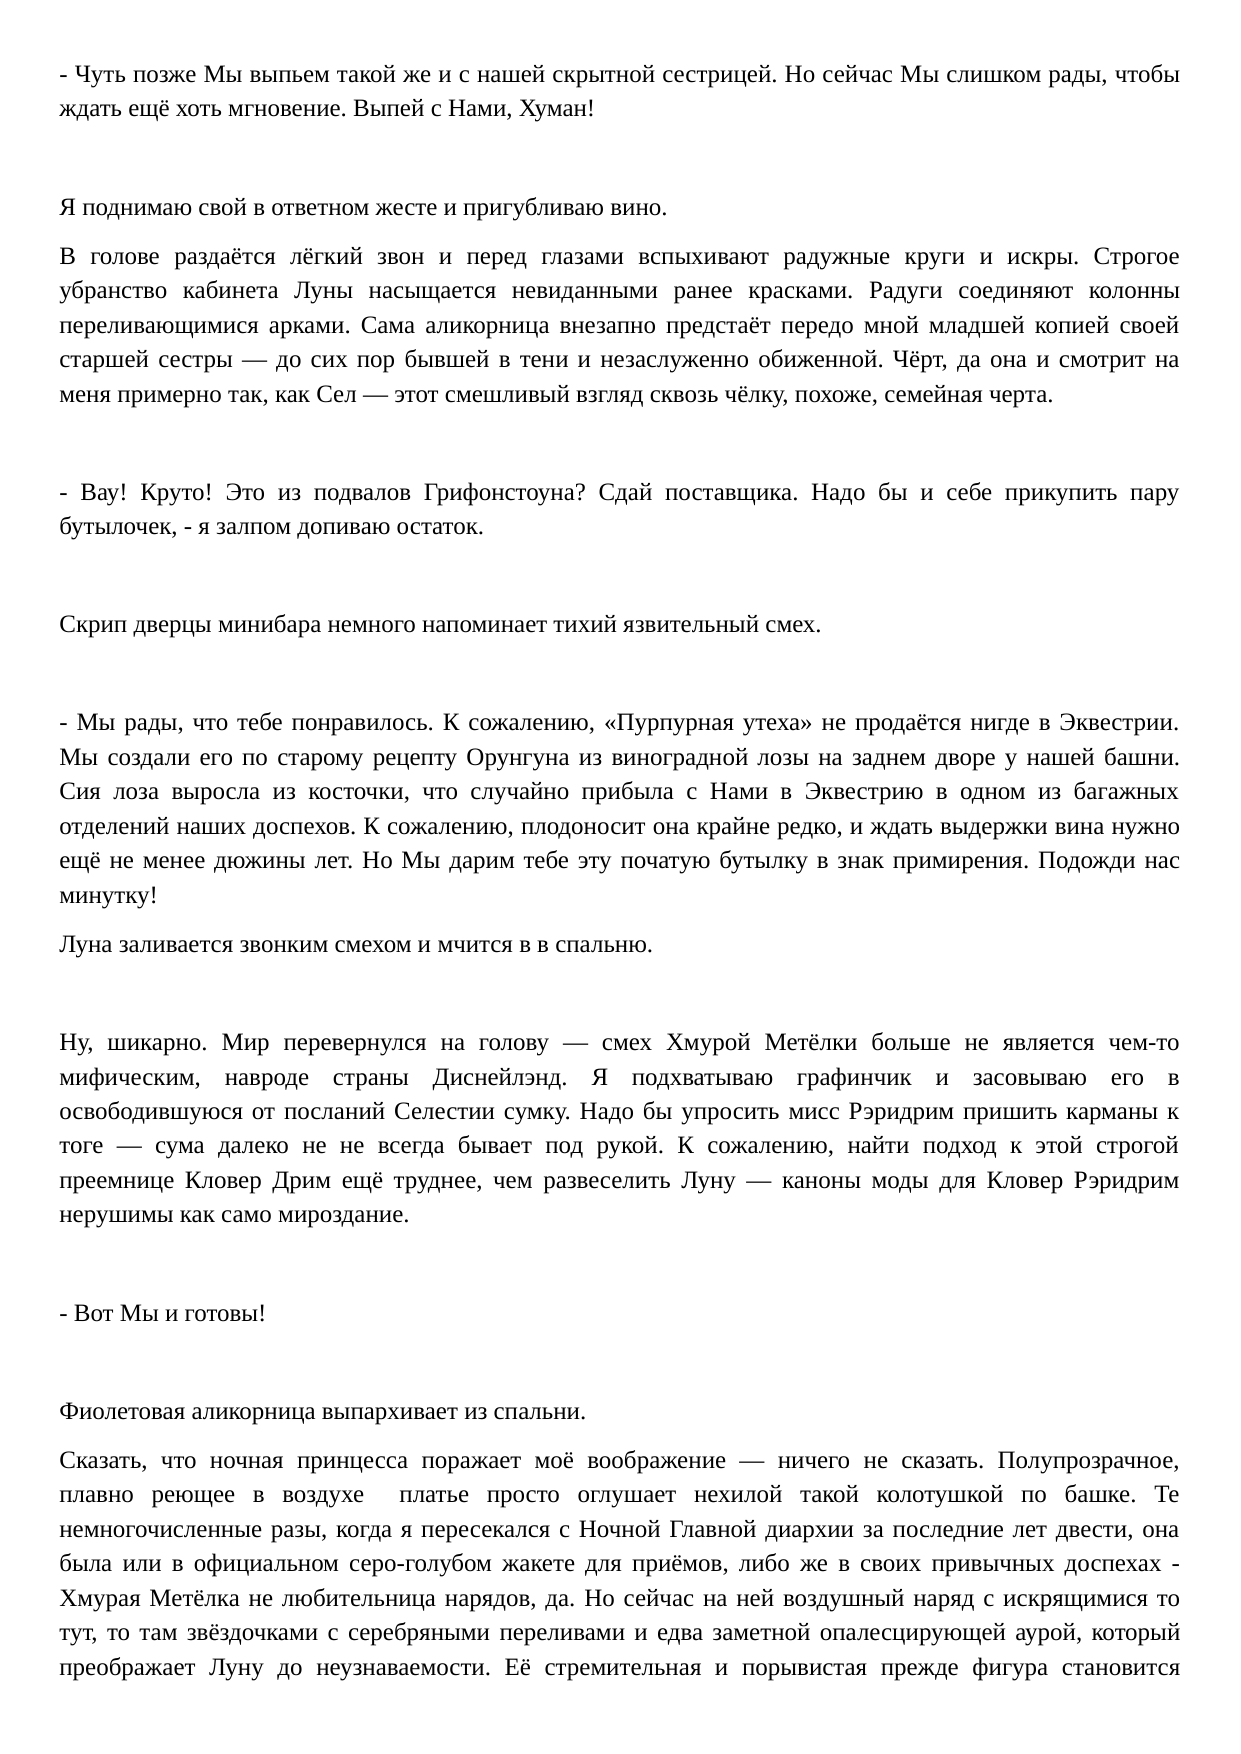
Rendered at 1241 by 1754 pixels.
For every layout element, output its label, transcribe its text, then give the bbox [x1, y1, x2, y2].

text - Мы рады, что тебе понравилось. К сожалению, «Пурпурная утеха» не продаётся нигде в Эквестрии. Мы создали его по старому рецепту Орунгуна из виноградной лозы на заднем дворе у нашей башни. Сия лоза выросла из косточки, что случайно прибыла с Нами в Эквестрию в одном из багажных отделений наших доспехов. К сожалению, плодоносит она крайне редко, и ждать выдержки вина нужно ещё не менее дюжины лет. Но Мы дарим тебе эту початую бутылку в знак примирения. Подожди нас минутку! [59, 707, 1181, 909]
text Сказать, что ночная принцесса поражает моё воображение — ничего не сказать. Полупрозрачное, плавно реющее в воздухе платье просто оглушает нехилой такой колотушкой по башке. Те немногочисленные разы, когда я пересекался с Ночной Главной диархии за последние лет двести, она была или в официальном серо-голубом жакете для приёмов, либо же в своих привычных доспехах - Хмурая Метёлка не любительница нарядов, да. Но сейчас на ней воздушный наряд с искрящимися то тут, то там звёздочками с серебряными переливами и едва заметной опалесцирующей аурой, который преображает Луну до неузнаваемости. Её стремительная и порывистая прежде фигура становится [59, 1445, 1181, 1680]
text Я поднимаю свой в ответном жесте и пригубливаю вино. [59, 192, 1181, 220]
text - Чуть позже Мы выпьем такой же и с нашей скрытной сестрицей. Но сейчас Мы слишком рады, чтобы ждать ещё хоть мгновение. Выпей с Нами, Хуман! [59, 59, 1181, 122]
text Фиолетовая аликорница выпархивает из спальни. [59, 1396, 1181, 1424]
text Скрип дверцы минибара немного напоминает тихий язвительный смех. [59, 609, 1181, 638]
text Ну, шикарно. Мир перевернулся на голову — смех Хмурой Метёлки больше не является чем-то мифическим, навроде страны Диснейлэнд. Я подхватываю графинчик и засовываю его в освободившуюся от посланий Селестии сумку. Надо бы упросить мисс Рэридрим пришить карманы к тоге — сума далеко не не всегда бывает под рукой. К сожалению, найти подход к этой строгой преемнице Кловер Дрим ещё труднее, чем развеселить Луну — каноны моды для Кловер Рэридрим нерушимы как само мироздание. [59, 1027, 1181, 1228]
text - Вау! Круто! Это из подвалов Грифонстоуна? Сдай поставщика. Надо бы и себе прикупить пару бутылочек, - я залпом допиваю остаток. [59, 477, 1181, 540]
text В голове раздаётся лёгкий звон и перед глазами вспыхивают радужные круги и искры. Строгое убранство кабинета Луны насыщается невиданными ранее красками. Радуги соединяют колонны переливающимися арками. Сама аликорница внезапно предстаёт передо мной младшей копией своей старшей сестры — до сих пор бывшей в тени и незаслуженно обиженной. Чёрт, да она и смотрит на меня примерно так, как Сел — этот смешливый взгляд сквозь чёлку, похоже, семейная черта. [59, 241, 1181, 407]
text - Вот Мы и готовы! [59, 1298, 1181, 1326]
text Луна заливается звонким смехом и мчится в в спальню. [59, 929, 1181, 958]
